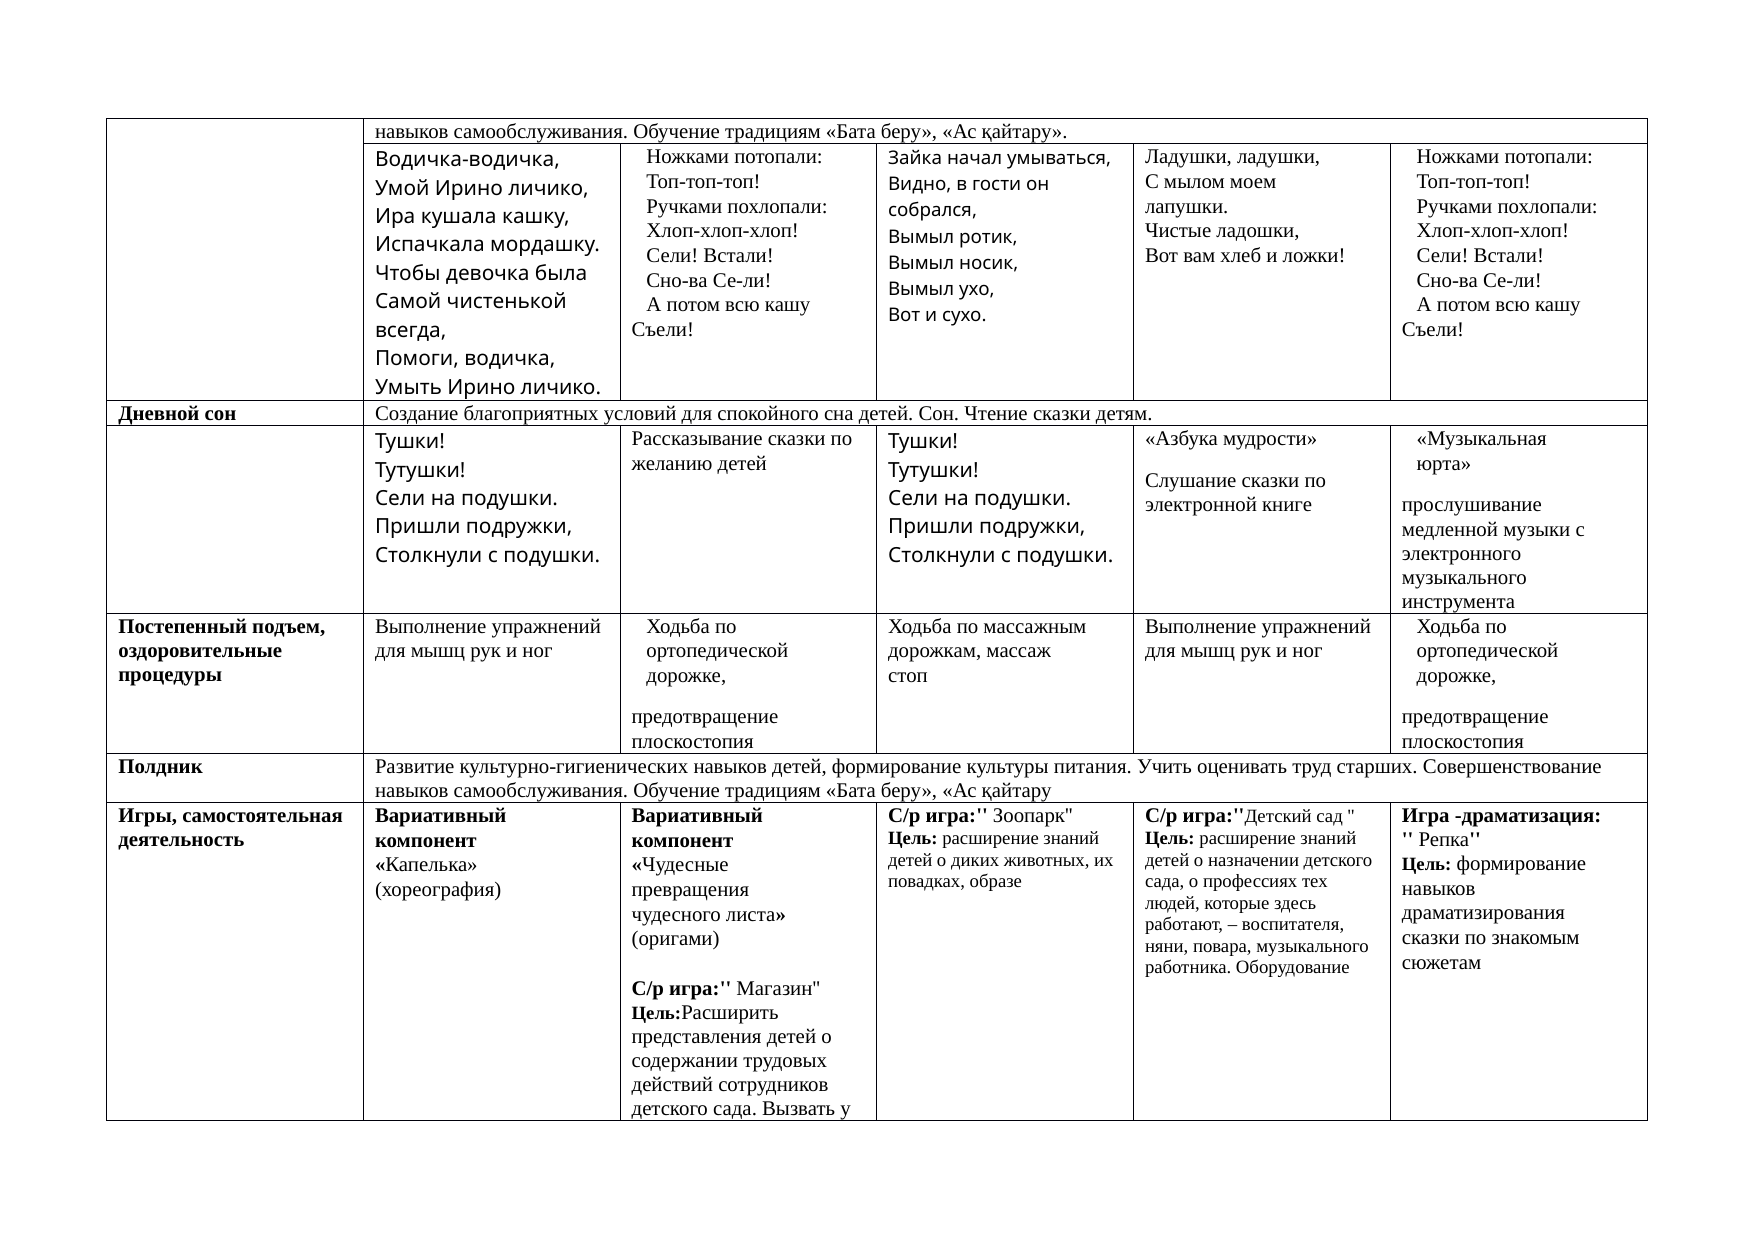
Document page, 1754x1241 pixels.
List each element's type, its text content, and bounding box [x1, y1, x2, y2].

table_cell Вариативный компонент «Чудесные превращения чудесного листа» (оригами) С/р игра:'' Магазин'' Цель:Расширить представления детей о содержании трудовых действий сотрудников детского сада. Вызвать у [621, 803, 876, 1120]
table_cell Игры, самостоятельная деятельность [107, 803, 363, 1120]
table_cell Создание благоприятных условий для спокойного сна детей. Сон. Чтение сказки детям. [364, 401, 1647, 425]
table_cell Ходьба по ортопедической дорожке, предотвращение плоскостопия [1391, 614, 1647, 753]
table_cell Игра -драматизация: '' Репка'' Цель: формирование навыков драматизирования сказки по знакомым сюжетам [1391, 803, 1647, 1120]
table_cell Выполнение упражнений для мышц рук и ног [1134, 614, 1390, 753]
table_cell Полдник [107, 754, 363, 802]
table_cell Зайка начал умываться, Видно, в гости он собрался, Вымыл ротик, Вымыл носик, Вымыл ухо, Вот и сухо. [877, 144, 1133, 400]
table_cell [107, 119, 363, 400]
table_cell Рассказывание сказки по желанию детей [621, 426, 876, 613]
table_cell Ножками потопали: Топ-топ-топ! Ручками похлопали: Хлоп-хлоп-хлоп! Сели! Встали! Сно-ва Се-ли! А потом всю кашу Съели! [1391, 144, 1647, 400]
table_cell «Азбука мудрости» Слушание сказки по электронной книге [1134, 426, 1390, 613]
table_cell С/р игра:'' Зоопарк'' Цель: расширение знаний детей о диких животных, их повадках, образе [877, 803, 1133, 1120]
table_cell Вариативный компонент «Капелька» (хореография) [364, 803, 620, 1120]
table_cell Тушки! Тутушки! Сели на подушки. Пришли подружки, Столкнули с подушки. [877, 426, 1133, 613]
table_cell Водичка-водичка, Умой Ирино личико, Ира кушала кашку, Испачкала мордашку. Чтобы девочка была Самой чистенькой всегда, Помоги, водичка, Умыть Ирино личико. [364, 144, 620, 400]
table_cell «Музыкальная юрта» прослушивание медленной музыки с электронного музыкального инструмента [1391, 426, 1647, 613]
table_cell навыков самообслуживания. Обучение традициям «Бата беру», «Ас қайтару». [364, 119, 1647, 143]
table_cell Ходьба по ортопедической дорожке, предотвращение плоскостопия [621, 614, 876, 753]
table_cell Ладушки, ладушки, С мылом моем лапушки. Чистые ладошки, Вот вам хлеб и ложки! [1134, 144, 1390, 400]
table_cell Постепенный подъем, оздоровительные процедуры [107, 614, 363, 753]
table_cell Выполнение упражнений для мышц рук и ног [364, 614, 620, 753]
table_cell Дневной сон [107, 401, 363, 425]
table_cell Тушки! Тутушки! Сели на подушки. Пришли подружки, Столкнули с подушки. [364, 426, 620, 613]
table_cell Ходьба по массажным дорожкам, массаж стоп [877, 614, 1133, 753]
table_cell Развитие культурно-гигиенических навыков детей, формирование культуры питания. Учить оценивать труд старших. Совершенствование навыков самообслуживания. Обучение традициям «Бата беру», «Ас қайтару [364, 754, 1647, 802]
table_cell С/р игра:''Детский сад '' Цель: расширение знаний детей о назначении детского сада, о профессиях тех людей, которые здесь работают, – воспитателя, няни, повара, музыкального работника. Оборудование [1134, 803, 1390, 1120]
table_cell Ножками потопали: Топ-топ-топ! Ручками похлопали: Хлоп-хлоп-хлоп! Сели! Встали! Сно-ва Се-ли! А потом всю кашу Съели! [621, 144, 876, 400]
table_cell [107, 426, 363, 613]
